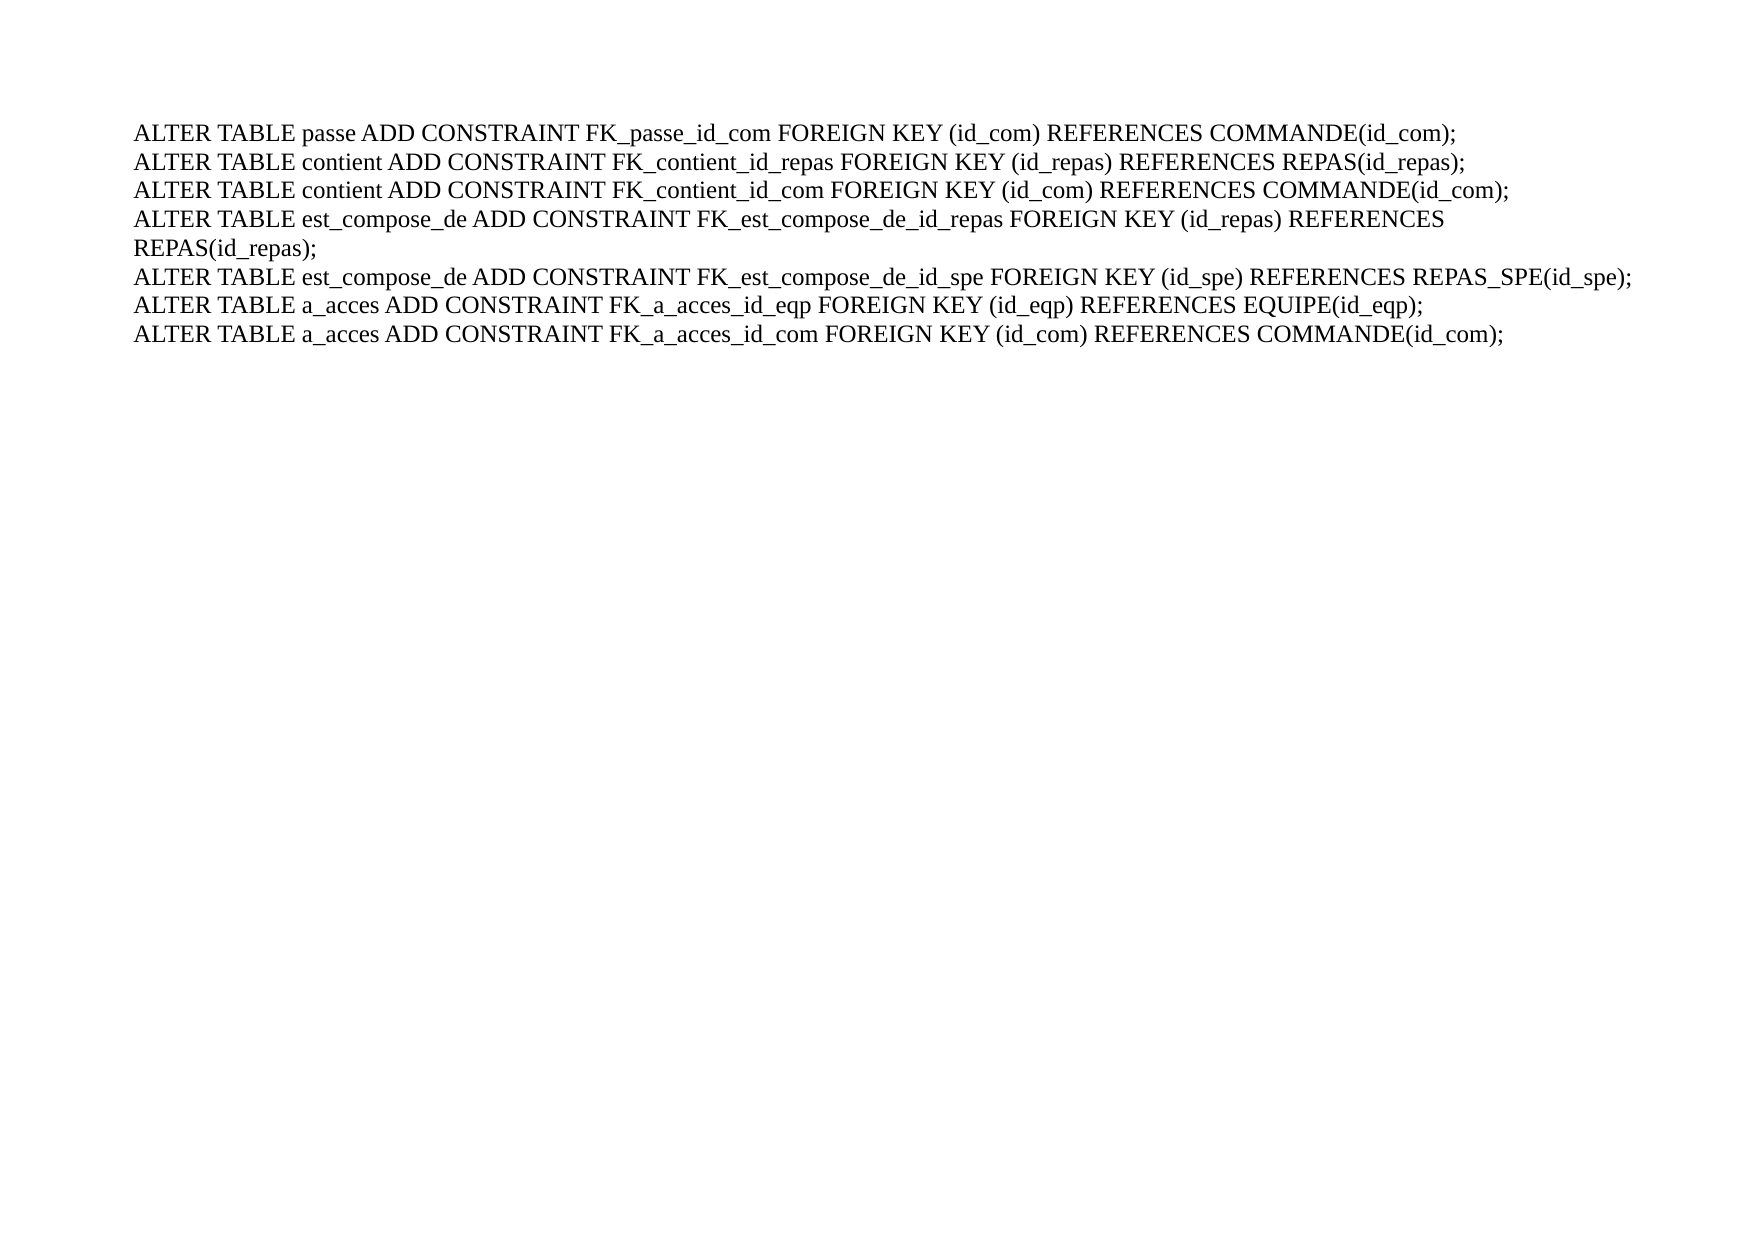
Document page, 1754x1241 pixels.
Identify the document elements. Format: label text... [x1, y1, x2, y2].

text ALTER TABLE a_acces ADD CONSTRAINT FK_a_acces_id_com FOREIGN KEY (id_com) REFERENCES COMMANDE(id_com); [133, 319, 1635, 348]
text ALTER TABLE passe ADD CONSTRAINT FK_passe_id_com FOREIGN KEY (id_com) REFERENCES COMMANDE(id_com); [133, 118, 1635, 147]
text ALTER TABLE est_compose_de ADD CONSTRAINT FK_est_compose_de_id_repas FOREIGN KEY (id_repas) REFERENCES REPAS(id_repas); [133, 204, 1635, 262]
text ALTER TABLE contient ADD CONSTRAINT FK_contient_id_repas FOREIGN KEY (id_repas) REFERENCES REPAS(id_repas); [133, 147, 1635, 176]
text ALTER TABLE a_acces ADD CONSTRAINT FK_a_acces_id_eqp FOREIGN KEY (id_eqp) REFERENCES EQUIPE(id_eqp); [133, 291, 1635, 319]
text ALTER TABLE est_compose_de ADD CONSTRAINT FK_est_compose_de_id_spe FOREIGN KEY (id_spe) REFERENCES REPAS_SPE(id_spe); [133, 262, 1635, 291]
text ALTER TABLE contient ADD CONSTRAINT FK_contient_id_com FOREIGN KEY (id_com) REFERENCES COMMANDE(id_com); [133, 176, 1635, 204]
